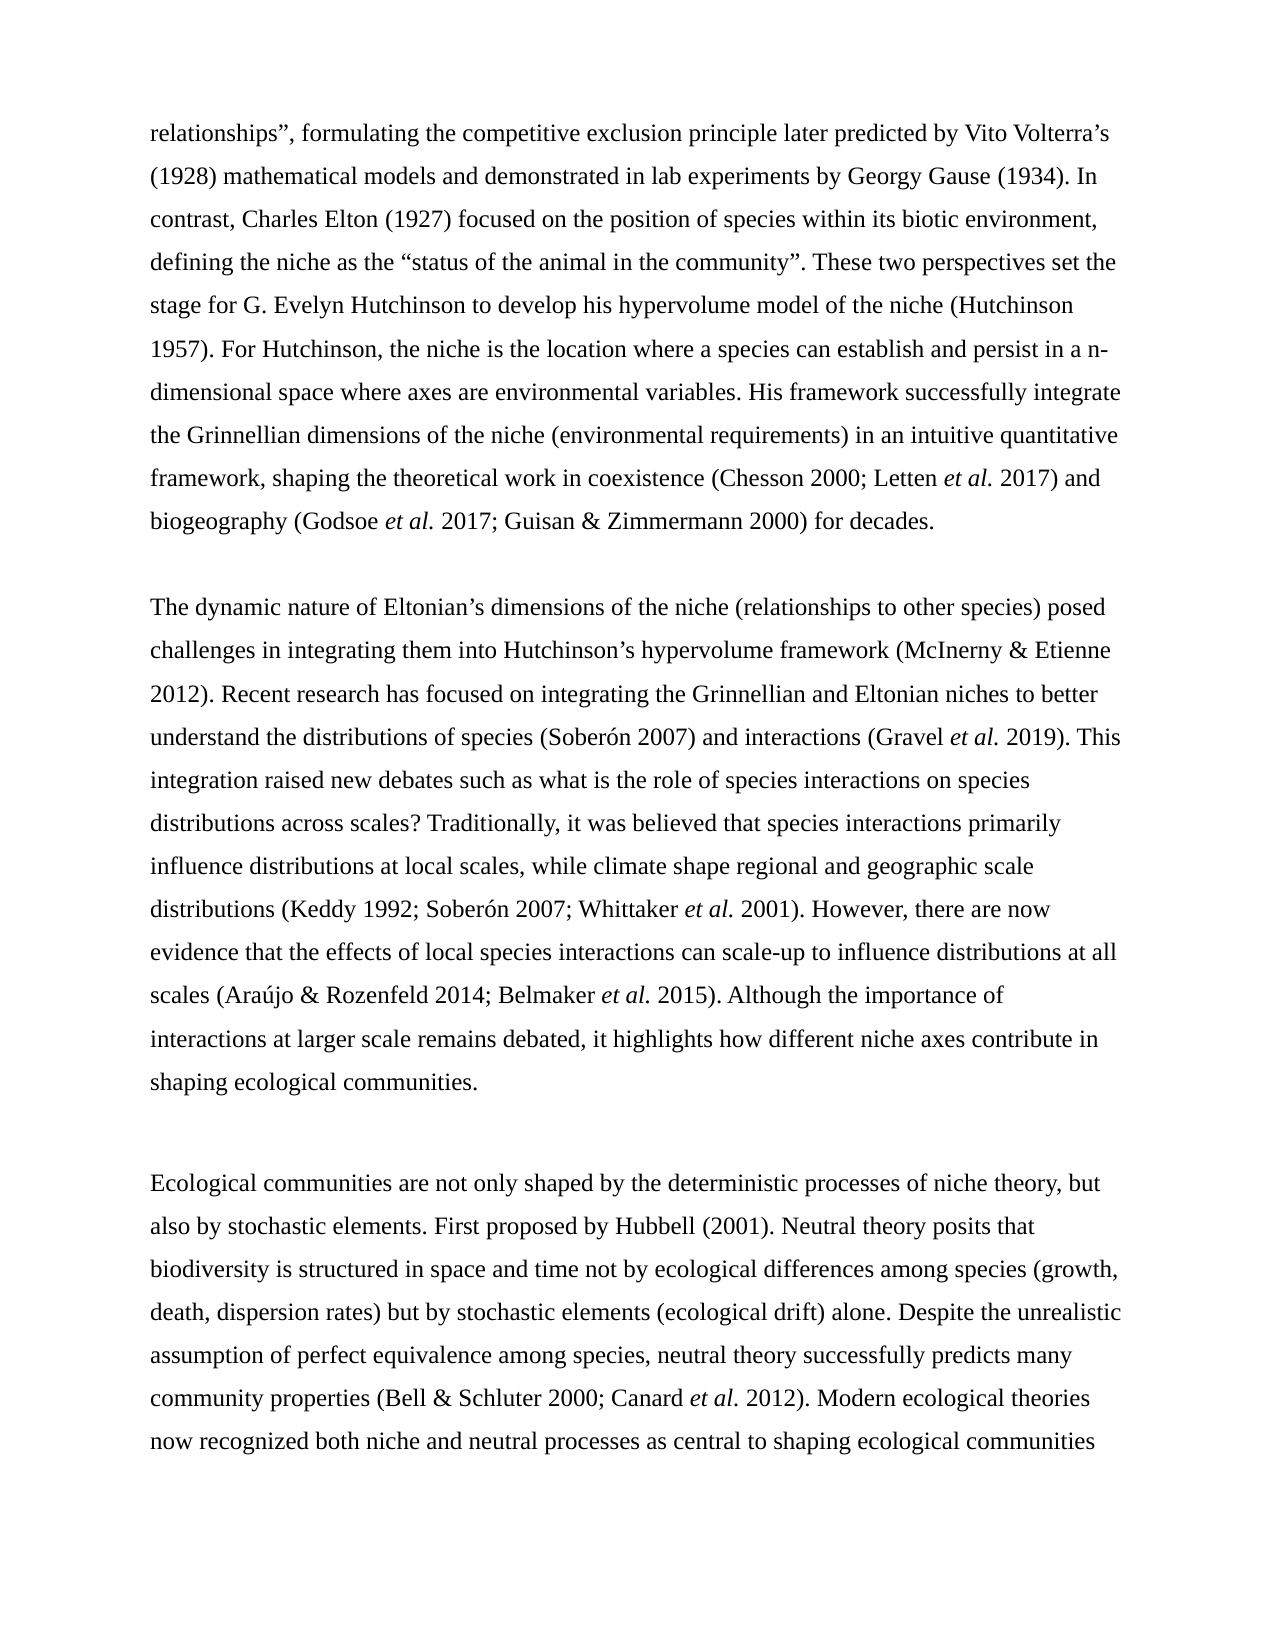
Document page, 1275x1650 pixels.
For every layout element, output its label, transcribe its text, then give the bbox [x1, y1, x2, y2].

text The dynamic nature of Eltonian’s dimensions of the niche (relationships to other species) posed challenges in integrating them into Hutchinson’s hypervolume framework (McInerny & Etienne 2012). Recent research has focused on integrating the Grinnellian and Eltonian niches to better understand the distributions of species (Soberón 2007) and interactions (Gravel et al. 2019). This integration raised new debates such as what is the role of species interactions on species distributions across scales? Traditionally, it was believed that species interactions primarily influence distributions at local scales, while climate shape regional and geographic scale distributions (Keddy 1992; Soberón 2007; Whittaker et al. 2001). However, there are now evidence that the effects of local species interactions can scale-up to influence distributions at all scales (Araújo & Rozenfeld 2014; Belmaker et al. 2015). Although the importance of interactions at larger scale remains debated, it highlights how different niche axes contribute in shaping ecological communities. [150, 592, 1125, 1096]
text Ecological communities are not only shaped by the deterministic processes of niche theory, but also by stochastic elements. First proposed by Hubbell (2001). Neutral theory posits that biodiversity is structured in space and time not by ecological differences among species (growth, death, dispersion rates) but by stochastic elements (ecological drift) alone. Despite the unrealistic assumption of perfect equivalence among species, neutral theory successfully predicts many community properties (Bell & Schluter 2000; Canard et al. 2012). Modern ecological theories now recognized both niche and neutral processes as central to shaping ecological communities [150, 1168, 1125, 1455]
text relationships”, formulating the competitive exclusion principle later predicted by Vito Volterra’s (1928) mathematical models and demonstrated in lab experiments by Georgy Gause (1934). In contrast, Charles Elton (1927) focused on the position of species within its biotic environment, defining the niche as the “status of the animal in the community”. These two perspectives set the stage for G. Evelyn Hutchinson to develop his hypervolume model of the niche (Hutchinson 1957). For Hutchinson, the niche is the location where a species can establish and persist in a n-dimensional space where axes are environmental variables. His framework successfully integrate the Grinnellian dimensions of the niche (environmental requirements) in an intuitive quantitative framework, shaping the theoretical work in coexistence (Chesson 2000; Letten et al. 2017) and biogeography (Godsoe et al. 2017; Guisan & Zimmermann 2000) for decades. [150, 118, 1125, 535]
